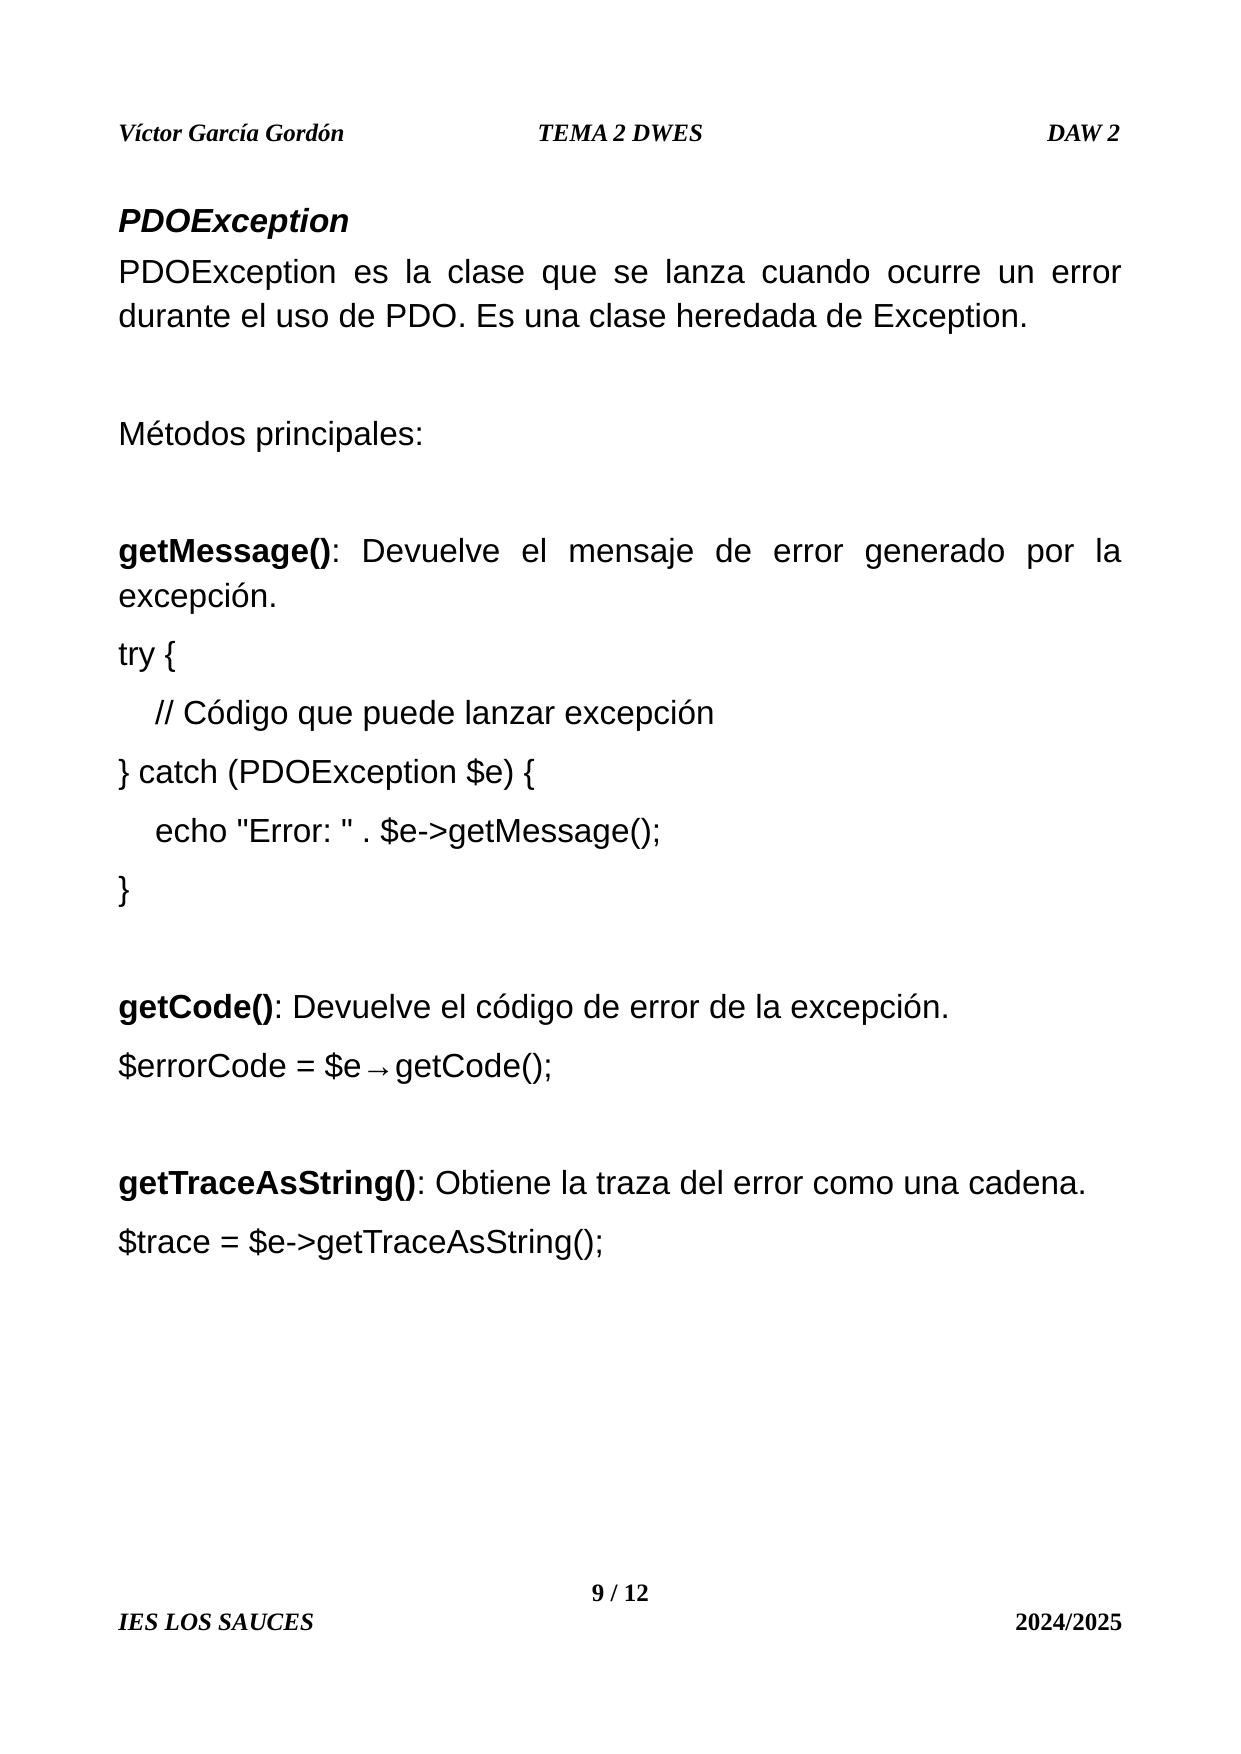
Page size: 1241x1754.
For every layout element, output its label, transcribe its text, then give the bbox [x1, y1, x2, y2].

text } [118, 869, 1122, 908]
text getMessage(): Devuelve el mensaje de error generado por la excepción. [118, 531, 1122, 614]
text getCode(): Devuelve el código de error de la excepción. [118, 987, 1122, 1025]
text try { [118, 634, 1122, 673]
text echo "Error: " . $e->getMessage(); [118, 811, 1122, 849]
text Métodos principales: [118, 414, 1122, 452]
text } catch (PDOException $e) { [118, 752, 1122, 790]
text $errorCode = $e→getCode(); [118, 1046, 1122, 1084]
text PDOException es la clase que se lanza cuando ocurre un error durante el uso de PDO. Es una clase heredada de Exception. [118, 252, 1122, 335]
text $trace = $e->getTraceAsString(); [118, 1222, 1122, 1260]
text getTraceAsString(): Obtiene la traza del error como una cadena. [118, 1163, 1122, 1202]
text // Código que puede lanzar excepción [118, 693, 1122, 732]
subtitle PDOException [118, 201, 1122, 240]
